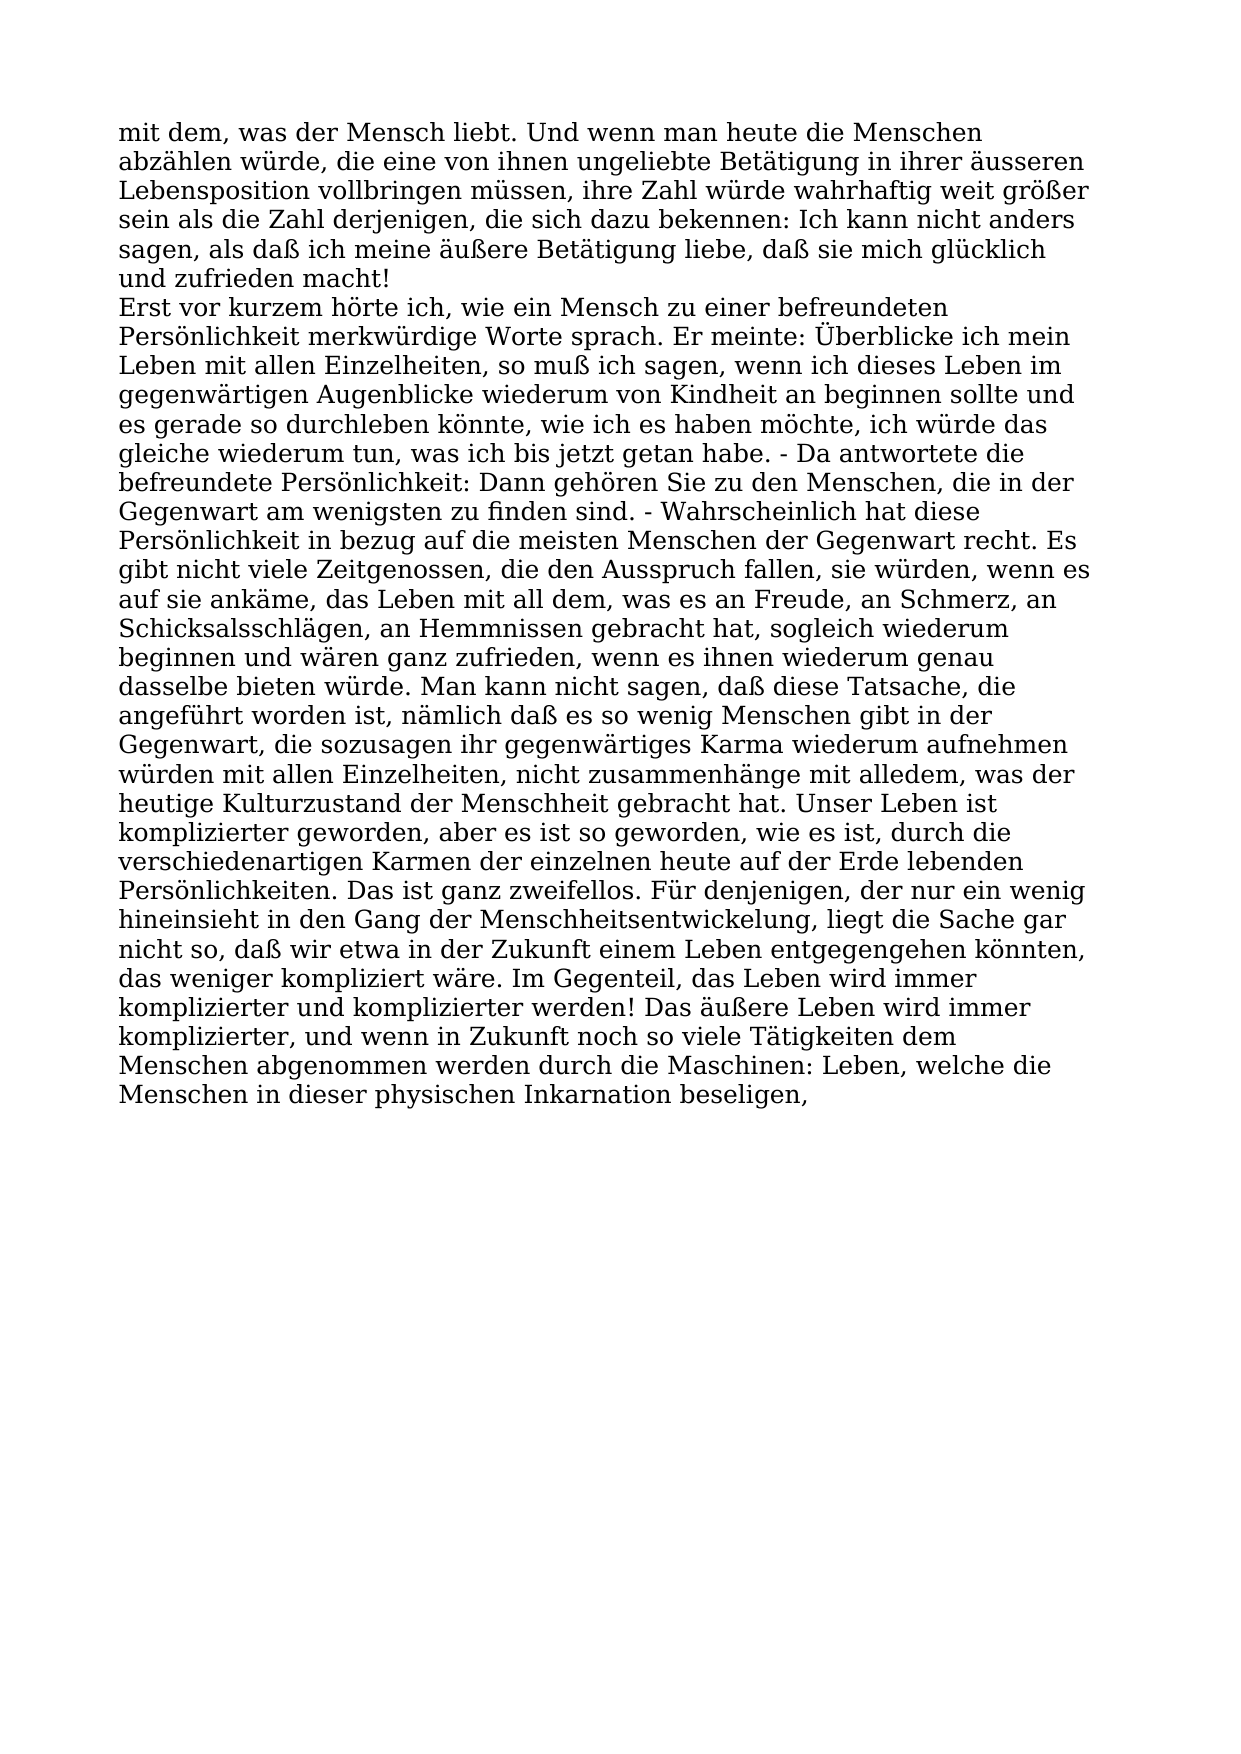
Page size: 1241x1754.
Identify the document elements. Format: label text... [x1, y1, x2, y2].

text heutige Kulturzustand der Menschheit gebracht hat. Unser Leben ist [118, 789, 1122, 818]
text das weniger kompliziert wäre. Im Gegenteil, das Leben wird immer [118, 964, 1122, 993]
text Persönlichkeit in bezug auf die meisten Menschen der Gegenwart recht. Es [118, 526, 1122, 556]
text Persönlichkeiten. Das ist ganz zweifellos. Für denjenigen, der nur ein wenig [118, 876, 1122, 906]
text nicht so, daß wir etwa in der Zukunft einem Leben entgegengehen könnten, [118, 935, 1122, 964]
text verschiedenartigen Karmen der einzelnen heute auf der Erde lebenden [118, 847, 1122, 876]
text Gegenwart am wenigsten zu finden sind. - Wahrscheinlich hat diese [118, 497, 1122, 526]
text Persönlichkeit merkwürdige Worte sprach. Er meinte: Überblicke ich mein [118, 322, 1122, 351]
text Schicksalsschlägen, an Hemmnissen gebracht hat, sogleich wiederum [118, 614, 1122, 643]
text komplizierter, und wenn in Zukunft noch so viele Tätigkeiten dem [118, 1022, 1122, 1051]
text beginnen und wären ganz zufrieden, wenn es ihnen wiederum genau [118, 643, 1122, 672]
text Menschen in dieser physischen Inkarnation beseligen, [118, 1081, 1122, 1110]
text komplizierter und komplizierter werden! Das äußere Leben wird immer [118, 993, 1122, 1022]
text Gegenwart, die sozusagen ihr gegenwärtiges Karma wiederum aufnehmen [118, 731, 1122, 760]
text angeführt worden ist, nämlich daß es so wenig Menschen gibt in der [118, 701, 1122, 731]
text befreundete Persönlichkeit: Dann gehören Sie zu den Menschen, die in der [118, 468, 1122, 497]
text und zufrieden macht! [118, 264, 1122, 293]
text Erst vor kurzem hörte ich, wie ein Mensch zu einer befreundeten [118, 293, 1122, 322]
text auf sie ankäme, das Leben mit all dem, was es an Freude, an Schmerz, an [118, 585, 1122, 614]
text Lebensposition vollbringen müssen, ihre Zahl würde wahrhaftig weit größer [118, 176, 1122, 206]
text komplizierter geworden, aber es ist so geworden, wie es ist, durch die [118, 818, 1122, 847]
text sein als die Zahl derjenigen, die sich dazu bekennen: Ich kann nicht anders [118, 206, 1122, 235]
text Leben mit allen Einzelheiten, so muß ich sagen, wenn ich dieses Leben im [118, 351, 1122, 381]
text Menschen abgenommen werden durch die Maschinen: Leben, welche die [118, 1051, 1122, 1081]
text sagen, als daß ich meine äußere Betätigung liebe, daß sie mich glücklich [118, 235, 1122, 264]
text gleiche wiederum tun, was ich bis jetzt getan habe. - Da antwortete die [118, 439, 1122, 468]
text gegenwärtigen Augenblicke wiederum von Kindheit an beginnen sollte und [118, 381, 1122, 410]
text würden mit allen Einzelheiten, nicht zusammenhänge mit alledem, was der [118, 760, 1122, 789]
text abzählen würde, die eine von ihnen ungeliebte Betätigung in ihrer äusseren [118, 147, 1122, 176]
text hineinsieht in den Gang der Menschheitsentwickelung, liegt die Sache gar [118, 906, 1122, 935]
text mit dem, was der Mensch liebt. Und wenn man heute die Menschen [118, 118, 1122, 147]
text dasselbe bieten würde. Man kann nicht sagen, daß diese Tatsache, die [118, 672, 1122, 701]
text gibt nicht viele Zeitgenossen, die den Ausspruch fallen, sie würden, wenn es [118, 556, 1122, 585]
text es gerade so durchleben könnte, wie ich es haben möchte, ich würde das [118, 410, 1122, 439]
